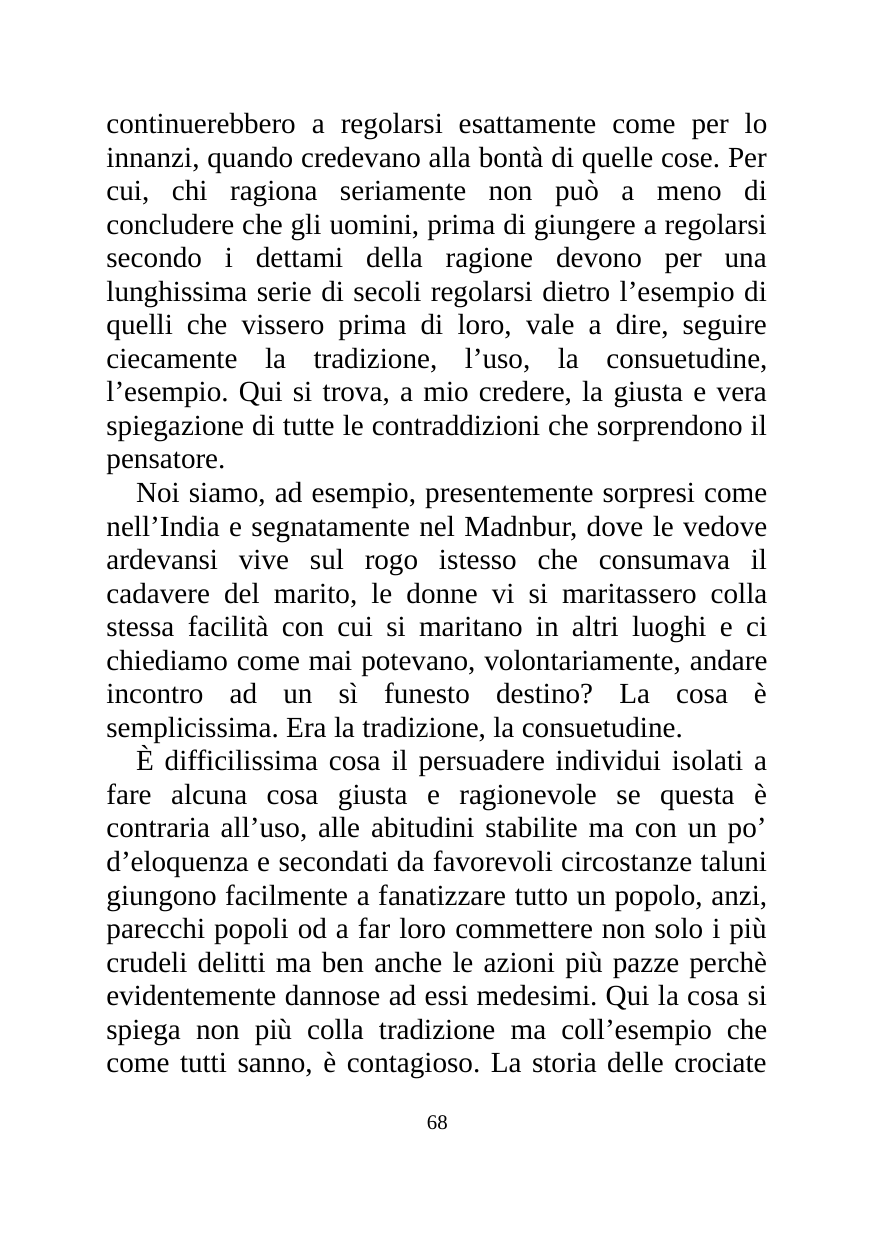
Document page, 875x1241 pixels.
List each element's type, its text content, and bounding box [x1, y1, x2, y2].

text Noi siamo, ad esempio, presentemente sorpresi come nell’India e segnatamente nel Madnbur, dove le vedove ardevansi vive sul rogo istesso che consumava il cadavere del marito, le donne vi si maritassero colla stessa facilità con cui si maritano in altri luoghi e ci chiediamo come mai potevano, volontariamente, andare incontro ad un sì funesto destino? La cosa è semplicissima. Era la tradizione, la consuetudine. [106, 475, 768, 743]
text continuerebbero a regolarsi esattamente come per lo innanzi, quando credevano alla bontà di quelle cose. Per cui, chi ragiona seriamente non può a meno di concludere che gli uomini, prima di giungere a regolarsi secondo i dettami della ragione devono per una lunghissima serie di secoli regolarsi dietro l’esempio di quelli che vissero prima di loro, vale a dire, seguire ciecamente la tradizione, l’uso, la consuetudine, l’esempio. Qui si trova, a mio credere, la giusta e vera spiegazione di tutte le contraddizioni che sorprendono il pensatore. [106, 106, 768, 475]
text È difficilissima cosa il persuadere individui isolati a fare alcuna cosa giusta e ragionevole se questa è contraria all’uso, alle abitudini stabilite ma con un po’ d’eloquenza e secondati da favorevoli circostanze taluni giungono facilmente a fanatizzare tutto un popolo, anzi, parecchi popoli od a far loro commettere non solo i più crudeli delitti ma ben anche le azioni più pazze perchè evidentemente dannose ad essi medesimi. Qui la cosa si spiega non più colla tradizione ma coll’esempio che come tutti sanno, è contagioso. La storia delle crociate [106, 743, 768, 1079]
